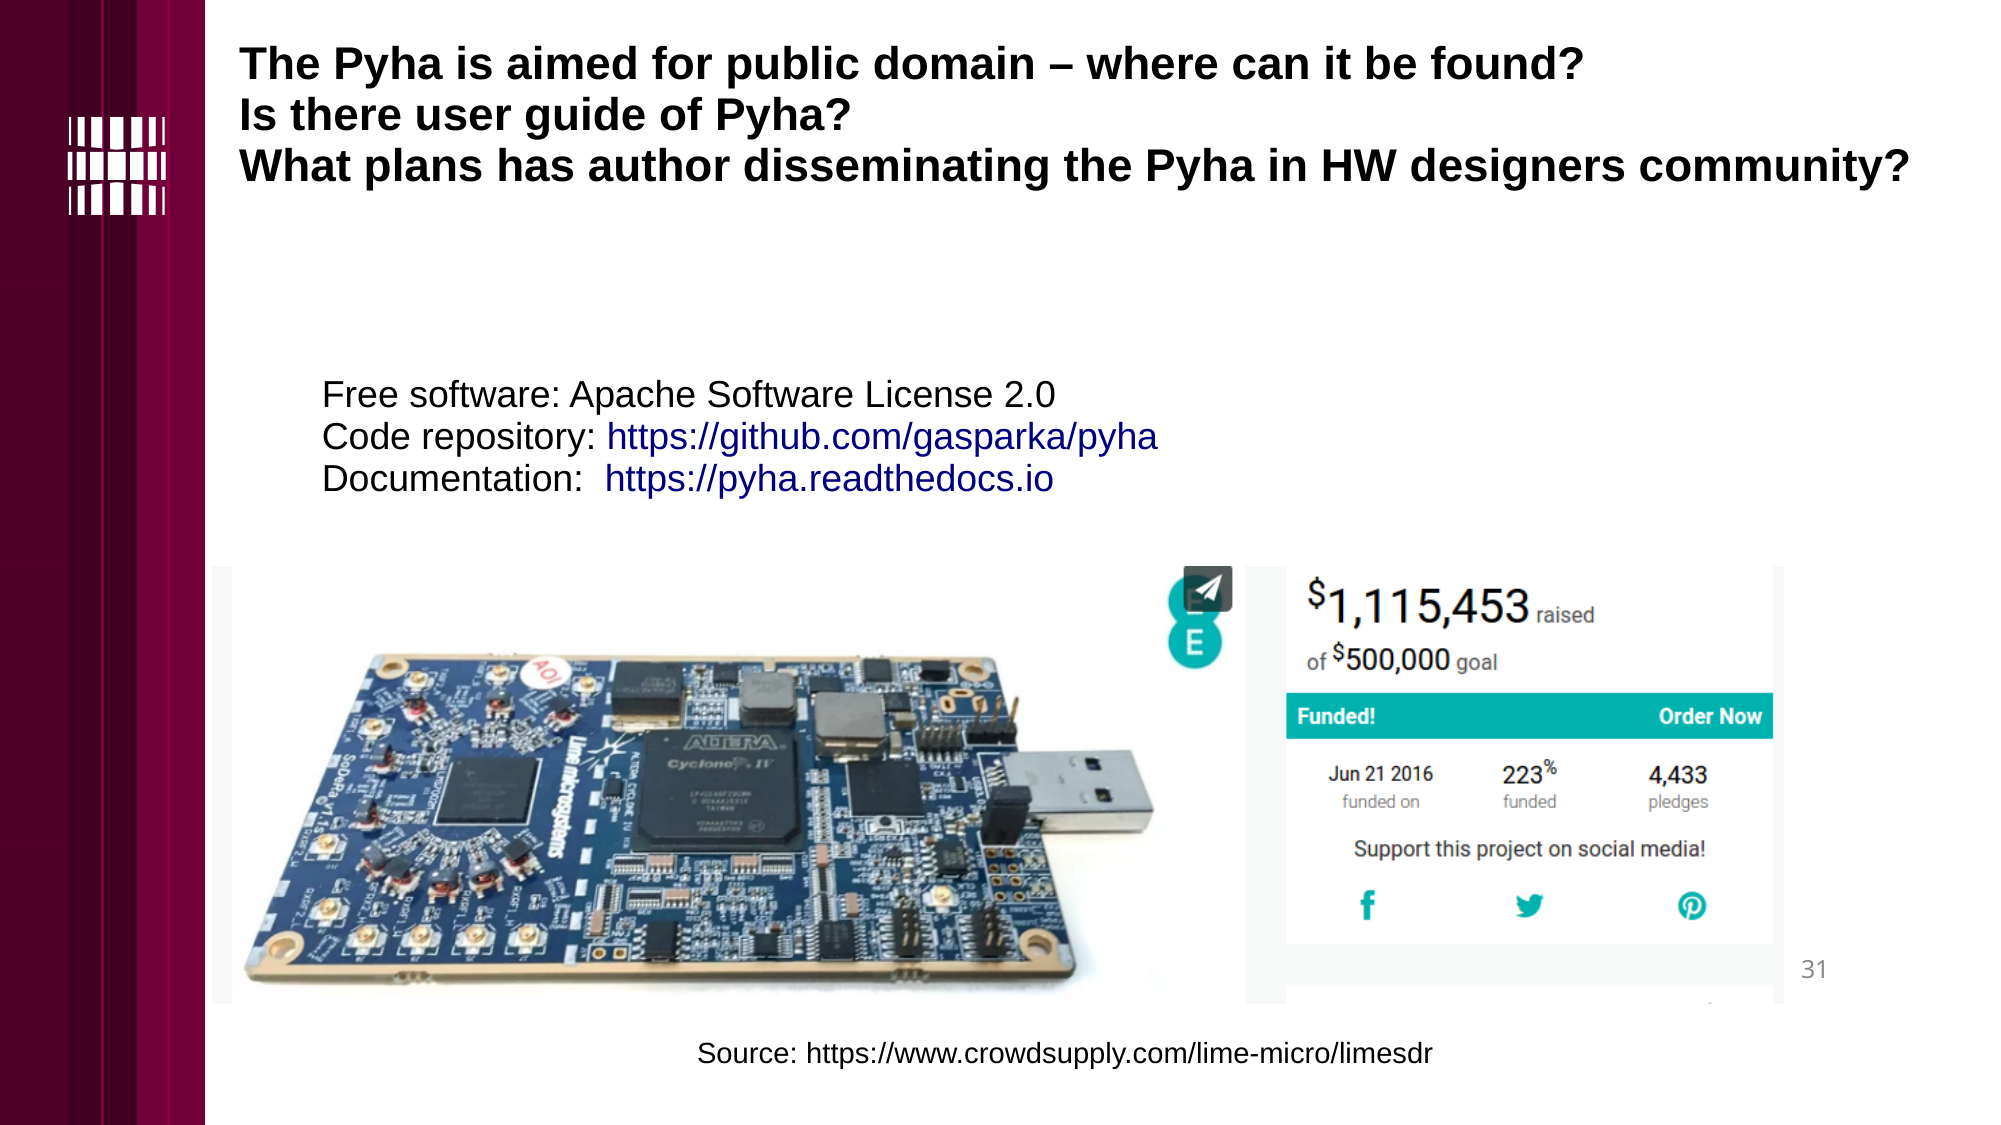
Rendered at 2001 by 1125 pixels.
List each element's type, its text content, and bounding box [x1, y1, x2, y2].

text_box Source: https://www.crowdsupply.com/lime-micro/limesdr [682, 1029, 1654, 1087]
text_box The Pyha is aimed for public domain – where can it be found? Is there user guide of Pyha? What plans has author disseminating the Pyha in HW designers community? [224, 30, 1928, 200]
text_box Free software: Apache Software License 2.0 Code repository: https://github.com/gasparka/pyha Documentation: https://pyha.readthedocs.io [307, 366, 1174, 507]
picture [212, 566, 1784, 1004]
